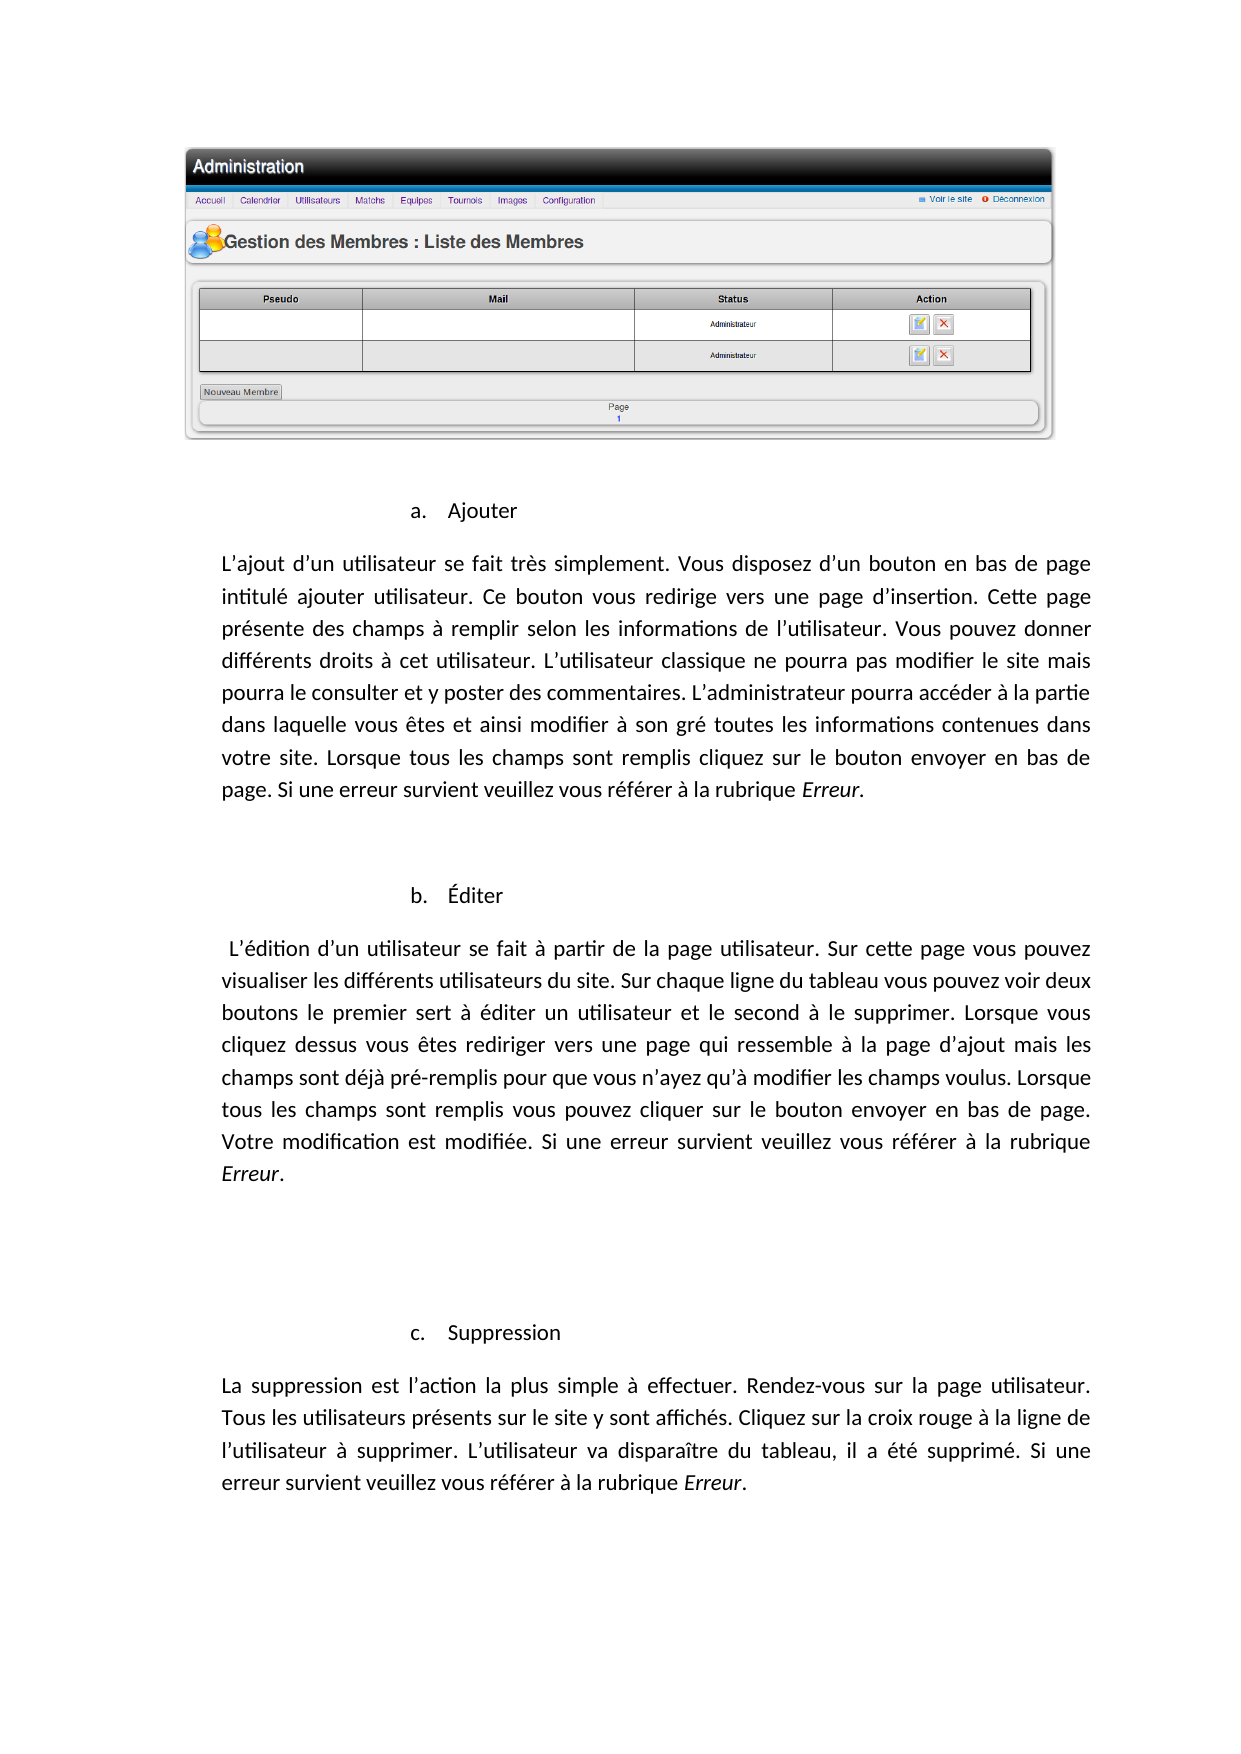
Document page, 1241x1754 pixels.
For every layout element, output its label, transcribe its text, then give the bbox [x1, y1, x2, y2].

text La suppression est l’action la plus simple à effectuer. Rendez-vous sur la page utilisateur. Tous les utilisateurs présents sur le site y sont affichés. Cliquez sur la croix rouge à la ligne de l’utilisateur à supprimer. L’utilisateur va disparaître du tableau, il a été supprimé. Si une erreur survient veuillez vous référer à la rubrique Erreur. [221, 1371, 1093, 1496]
list Suppression [410, 1318, 1093, 1346]
text L’édition d’un utilisateur se fait à partir de la page utilisateur. Sur cette page vous pouvez visualiser les différents utilisateurs du site. Sur chaque ligne du tableau vous pouvez voir deux boutons le premier sert à éditer un utilisateur et le second à le supprimer. Lorsque vous cliquez dessus vous êtes rediriger vers une page qui ressemble à la page d’ajout mais les champs sont déjà pré-remplis pour que vous n’ayez qu’à modifier les champs voulus. Lorsque tous les champs sont remplis vous pouvez cliquer sur le bouton envoyer en bas de page. Votre modification est modifiée. Si une erreur survient veuillez vous référer à la rubrique Erreur. [221, 934, 1093, 1187]
list Ajouter [410, 497, 1093, 524]
picture [184, 147, 1056, 440]
text L’ajout d’un utilisateur se fait très simplement. Vous disposez d’un bouton en bas de page intitulé ajouter utilisateur. Ce bouton vous redirige vers une page d’insertion. Cette page présente des champs à remplir selon les informations de l’utilisateur. Vous pouvez donner différents droits à cet utilisateur. L’utilisateur classique ne pourra pas modifier le site mais pourra le consulter et y poster des commentaires. L’administrateur pourra accéder à la partie dans laquelle vous êtes et ainsi modifier à son gré toutes les informations contenues dans votre site. Lorsque tous les champs sont remplis cliquez sur le bouton envoyer en bas de page. Si une erreur survient veuillez vous référer à la rubrique Erreur. [221, 549, 1093, 803]
list Éditer [410, 881, 1093, 909]
